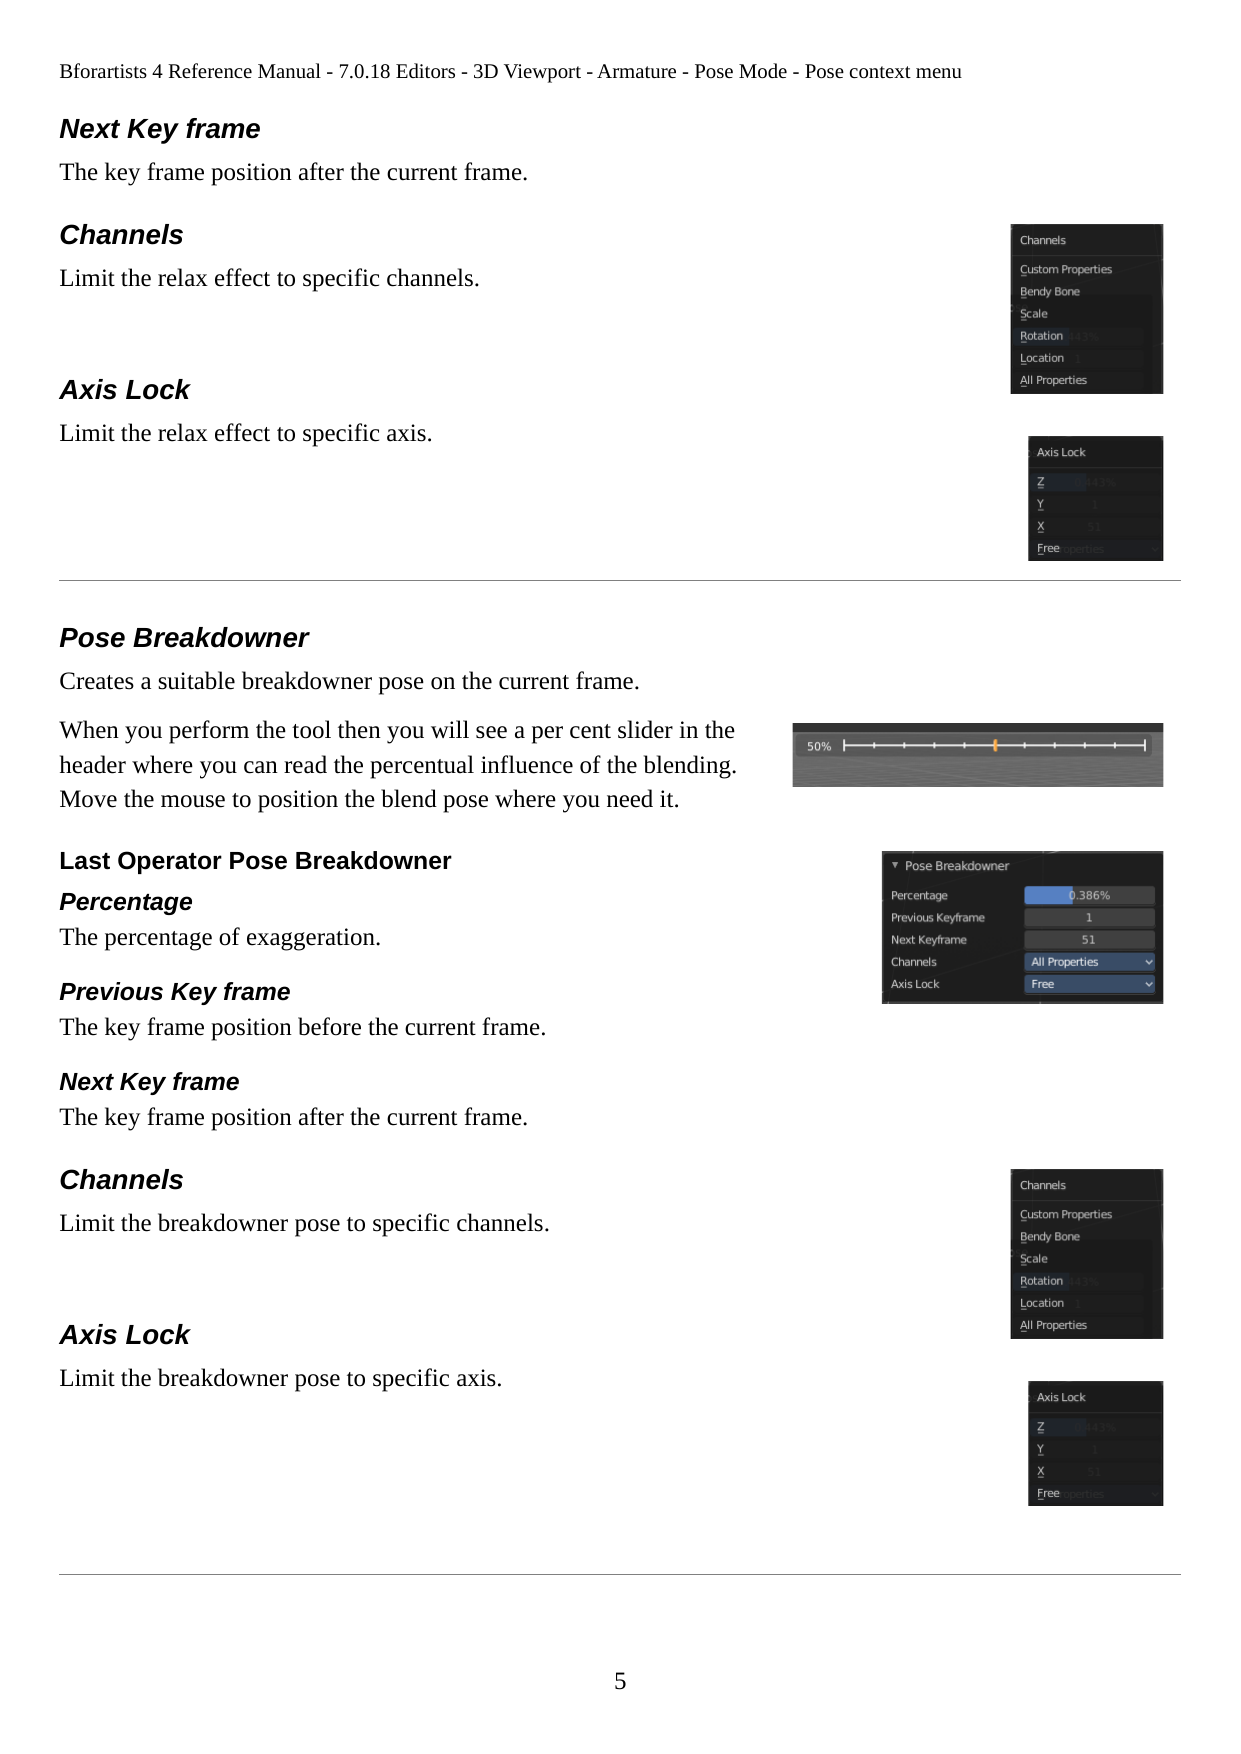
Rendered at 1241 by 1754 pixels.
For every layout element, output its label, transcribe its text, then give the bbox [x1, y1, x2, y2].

subtitle Percentage [59, 887, 881, 915]
text The key frame position before the current frame. [59, 1012, 1181, 1040]
subtitle Axis Lock [59, 373, 1181, 405]
text When you perform the tool then you will see a per cent slider in the header where you can read the percentual influence of the blending. Move the mouse to position the blend pose where you need it. [59, 715, 1181, 813]
subtitle Last Operator Pose Breakdowner [59, 846, 1181, 874]
text Limit the breakdowner pose to specific channels. [59, 1208, 1010, 1236]
picture [1010, 1169, 1164, 1339]
subtitle Next Key frame [59, 113, 1181, 144]
text Limit the breakdowner pose to specific axis. [59, 1363, 1181, 1391]
text The key frame position after the current frame. [59, 1102, 1181, 1131]
subtitle Previous Key frame [59, 977, 1181, 1005]
text Limit the relax effect to specific axis. [59, 418, 1181, 447]
picture [1028, 1381, 1164, 1506]
picture [1028, 436, 1164, 561]
subtitle Axis Lock [59, 1318, 1181, 1350]
text Limit the relax effect to specific channels. [59, 263, 1010, 292]
picture [1010, 224, 1164, 394]
subtitle [1164, 887, 1181, 915]
text The key frame position after the current frame. [59, 157, 1181, 186]
subtitle Channels [59, 218, 1181, 250]
text Creates a suitable breakdowner pose on the current frame. [59, 666, 1181, 695]
subtitle Next Key frame [59, 1067, 1181, 1096]
picture [792, 723, 1164, 787]
subtitle Pose Breakdowner [59, 622, 1181, 654]
subtitle Channels [59, 1163, 1181, 1195]
picture [881, 851, 1164, 1004]
text The percentage of exaggeration. [59, 922, 881, 950]
